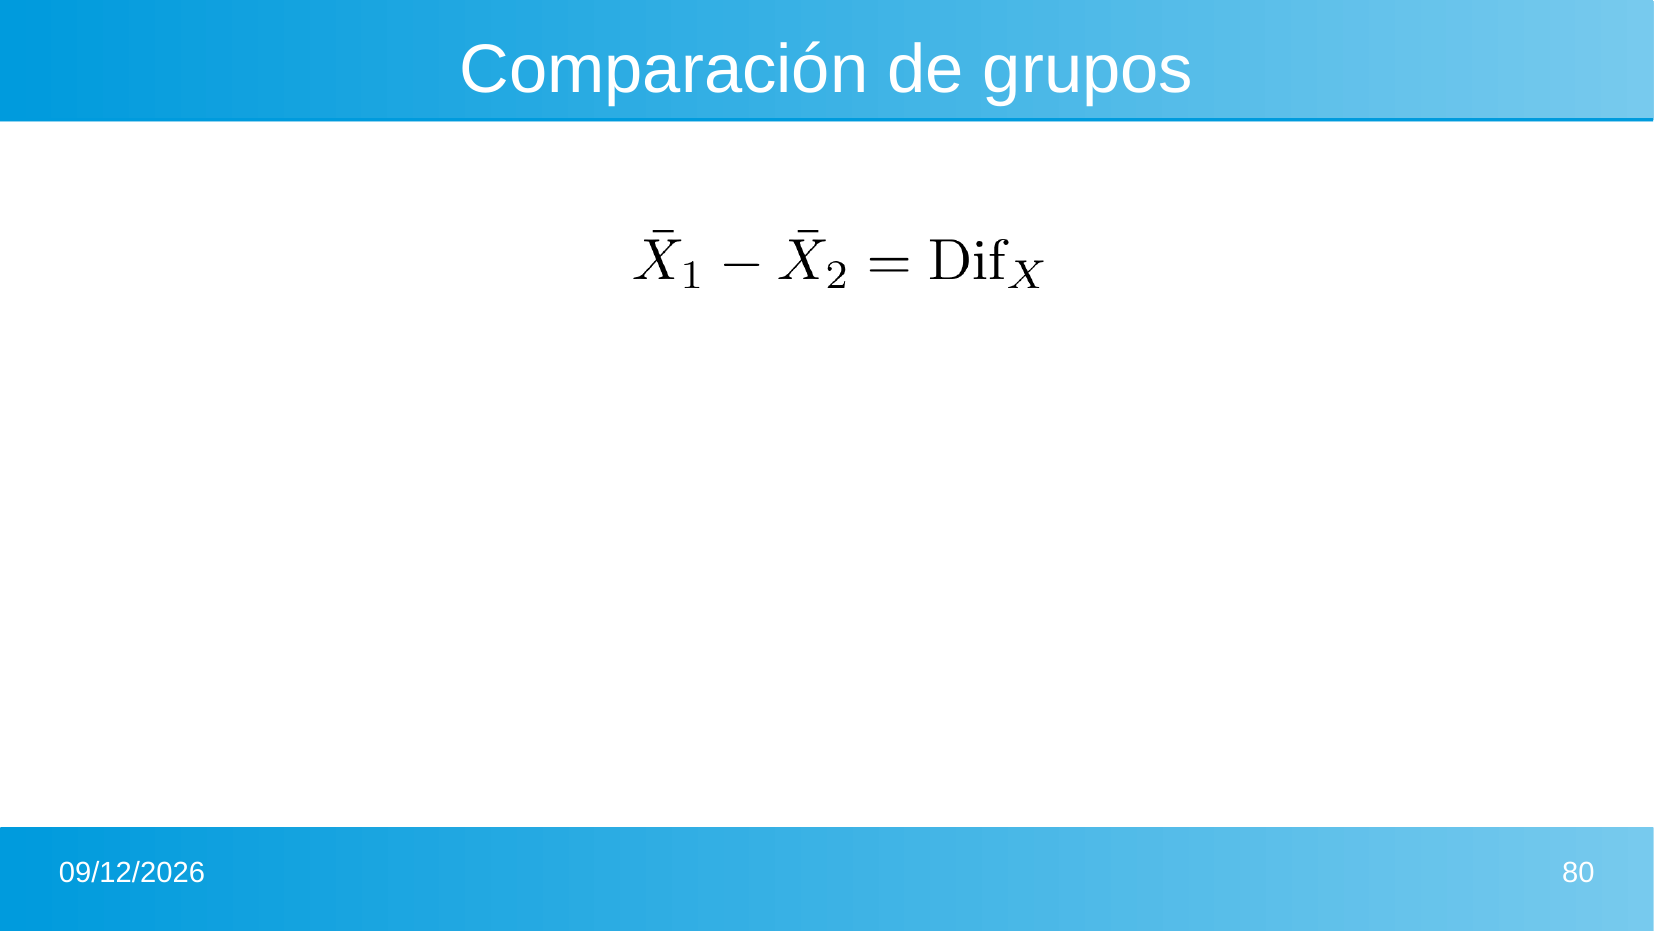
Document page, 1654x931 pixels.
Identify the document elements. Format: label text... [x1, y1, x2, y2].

title Comparación de grupos [59, 29, 1595, 108]
picture [633, 230, 1044, 288]
